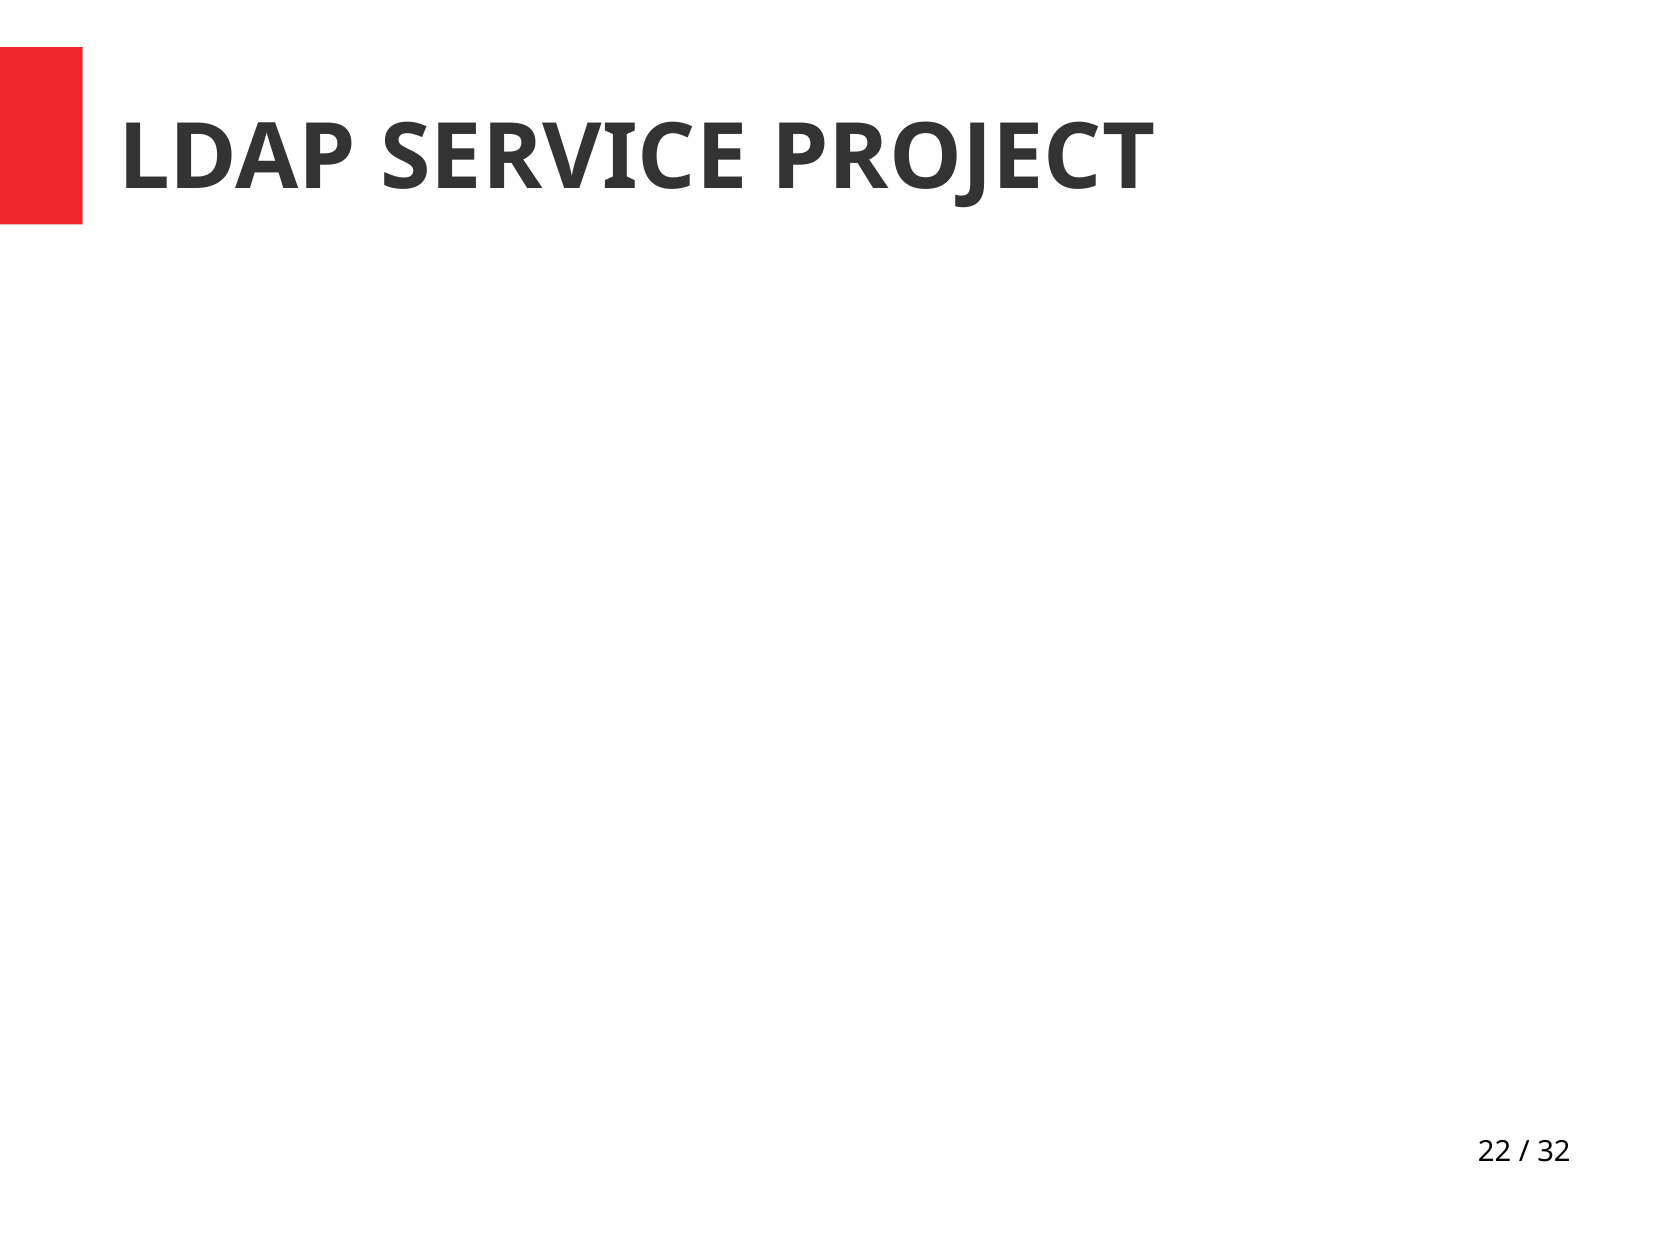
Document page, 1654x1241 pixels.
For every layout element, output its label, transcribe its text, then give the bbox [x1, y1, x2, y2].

title LDAP SERVICE PROJECT [118, 49, 1571, 257]
